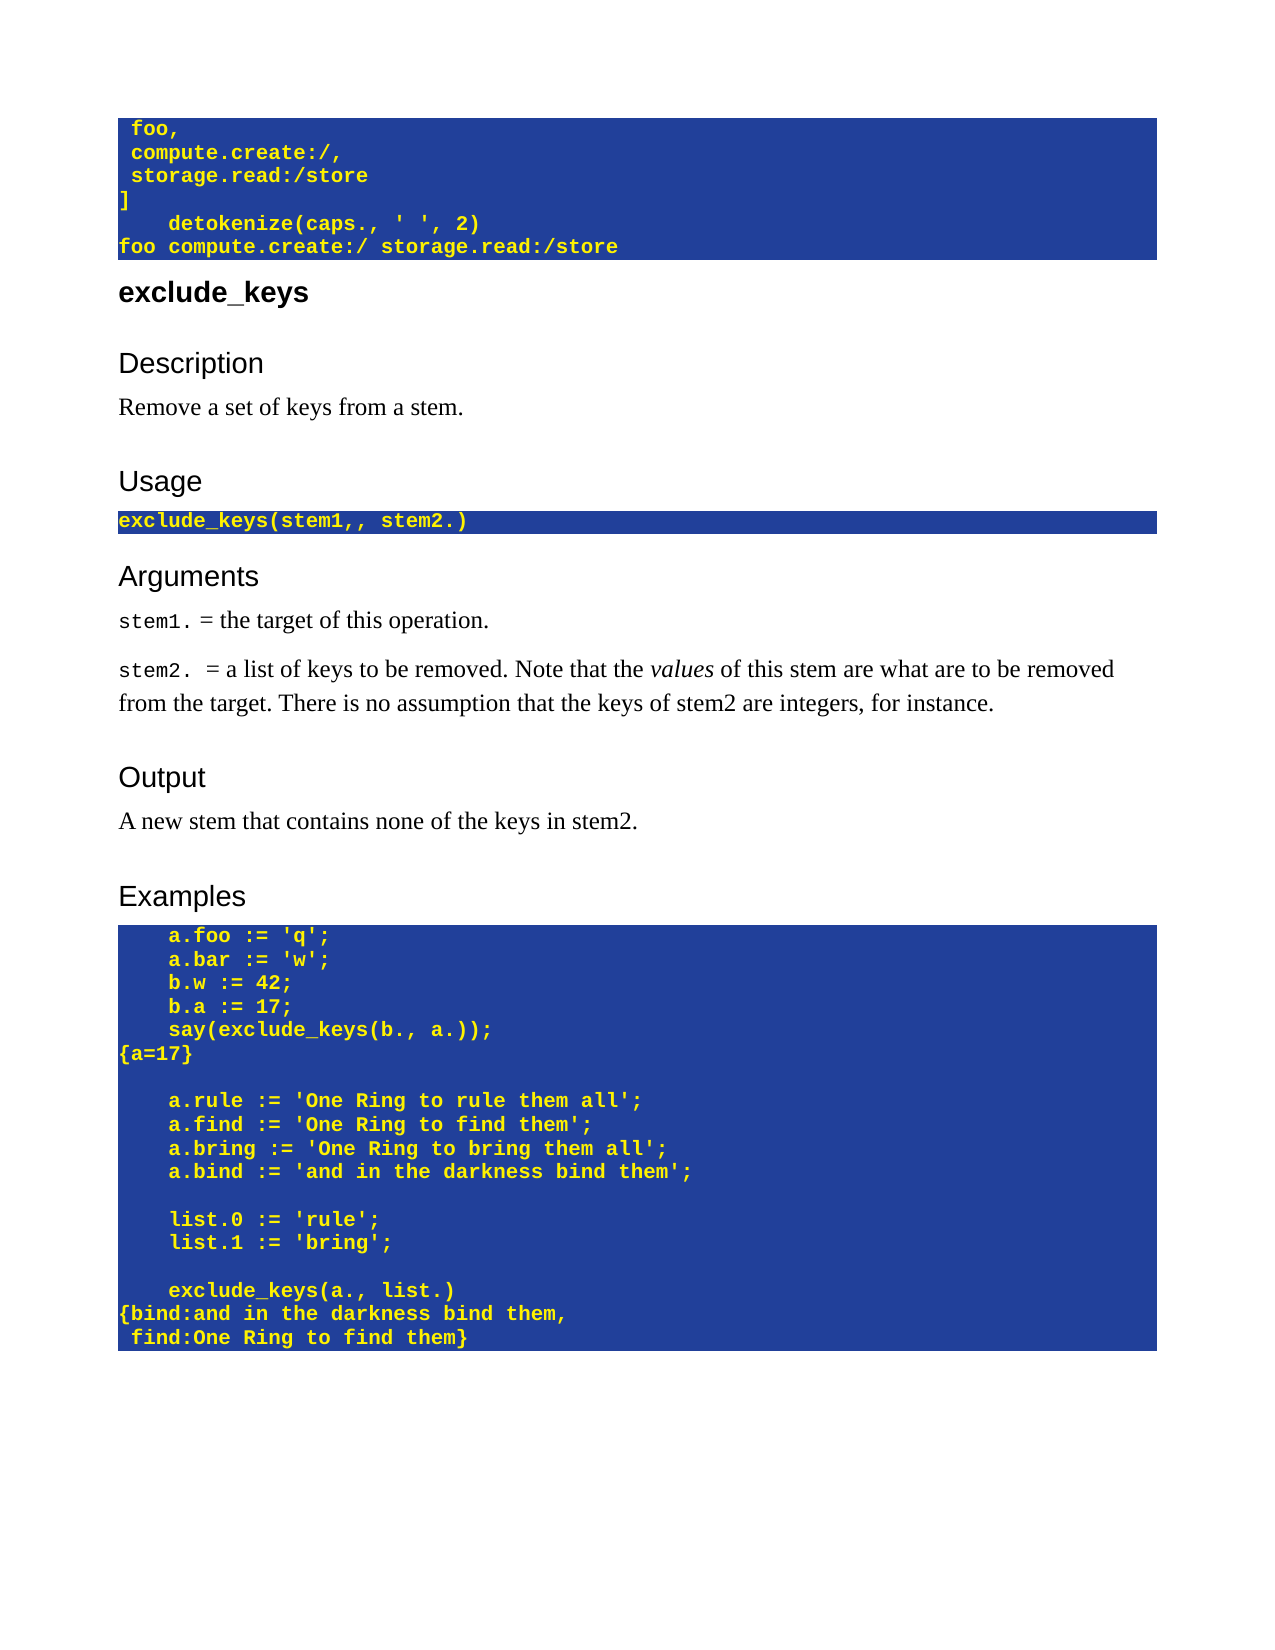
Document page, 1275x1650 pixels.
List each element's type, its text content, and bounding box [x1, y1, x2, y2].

text compute.create:/, [118, 142, 1157, 165]
text list.1 := 'bring'; [118, 1232, 1157, 1256]
text a.find := 'One Ring to find them'; [118, 1114, 1157, 1138]
text ] [118, 189, 1157, 213]
subtitle Usage [118, 464, 1157, 498]
text list.0 := 'rule'; [118, 1209, 1157, 1232]
text find:One Ring to find them} [118, 1327, 1157, 1351]
subtitle Arguments [118, 559, 1157, 593]
subtitle exclude_keys [118, 274, 1157, 308]
text exclude_keys(stem1,, stem2.) [118, 511, 1157, 534]
text {a=17} [118, 1043, 1157, 1067]
text exclude_keys(a., list.) [118, 1279, 1157, 1303]
text b.a := 17; [118, 996, 1157, 1019]
text A new stem that contains none of the keys in stem2. [118, 806, 1157, 835]
text Remove a set of keys from a stem. [118, 392, 1157, 421]
subtitle Examples [118, 879, 1157, 912]
text a.rule := 'One Ring to rule them all'; [118, 1090, 1157, 1114]
text foo compute.create:/ storage.read:/store [118, 236, 1157, 260]
text say(exclude_keys(b., a.)); [118, 1019, 1157, 1043]
text foo, [118, 118, 1157, 142]
text b.w := 42; [118, 972, 1157, 996]
text {bind:and in the darkness bind them, [118, 1303, 1157, 1327]
subtitle Description [118, 346, 1157, 379]
text a.foo := 'q'; [118, 925, 1157, 948]
text stem1. = the target of this operation. [118, 605, 1157, 635]
text a.bring := 'One Ring to bring them all'; [118, 1138, 1157, 1161]
text detokenize(caps., ' ', 2) [118, 213, 1157, 236]
text a.bar := 'w'; [118, 948, 1157, 972]
subtitle Output [118, 760, 1157, 794]
text storage.read:/store [118, 165, 1157, 189]
text a.bind := 'and in the darkness bind them'; [118, 1161, 1157, 1185]
text stem2. = a list of keys to be removed. Note that the values of this stem are what are to be removed from the target. There is no assumption that the keys of stem2 are integers, for instance. [118, 654, 1157, 716]
